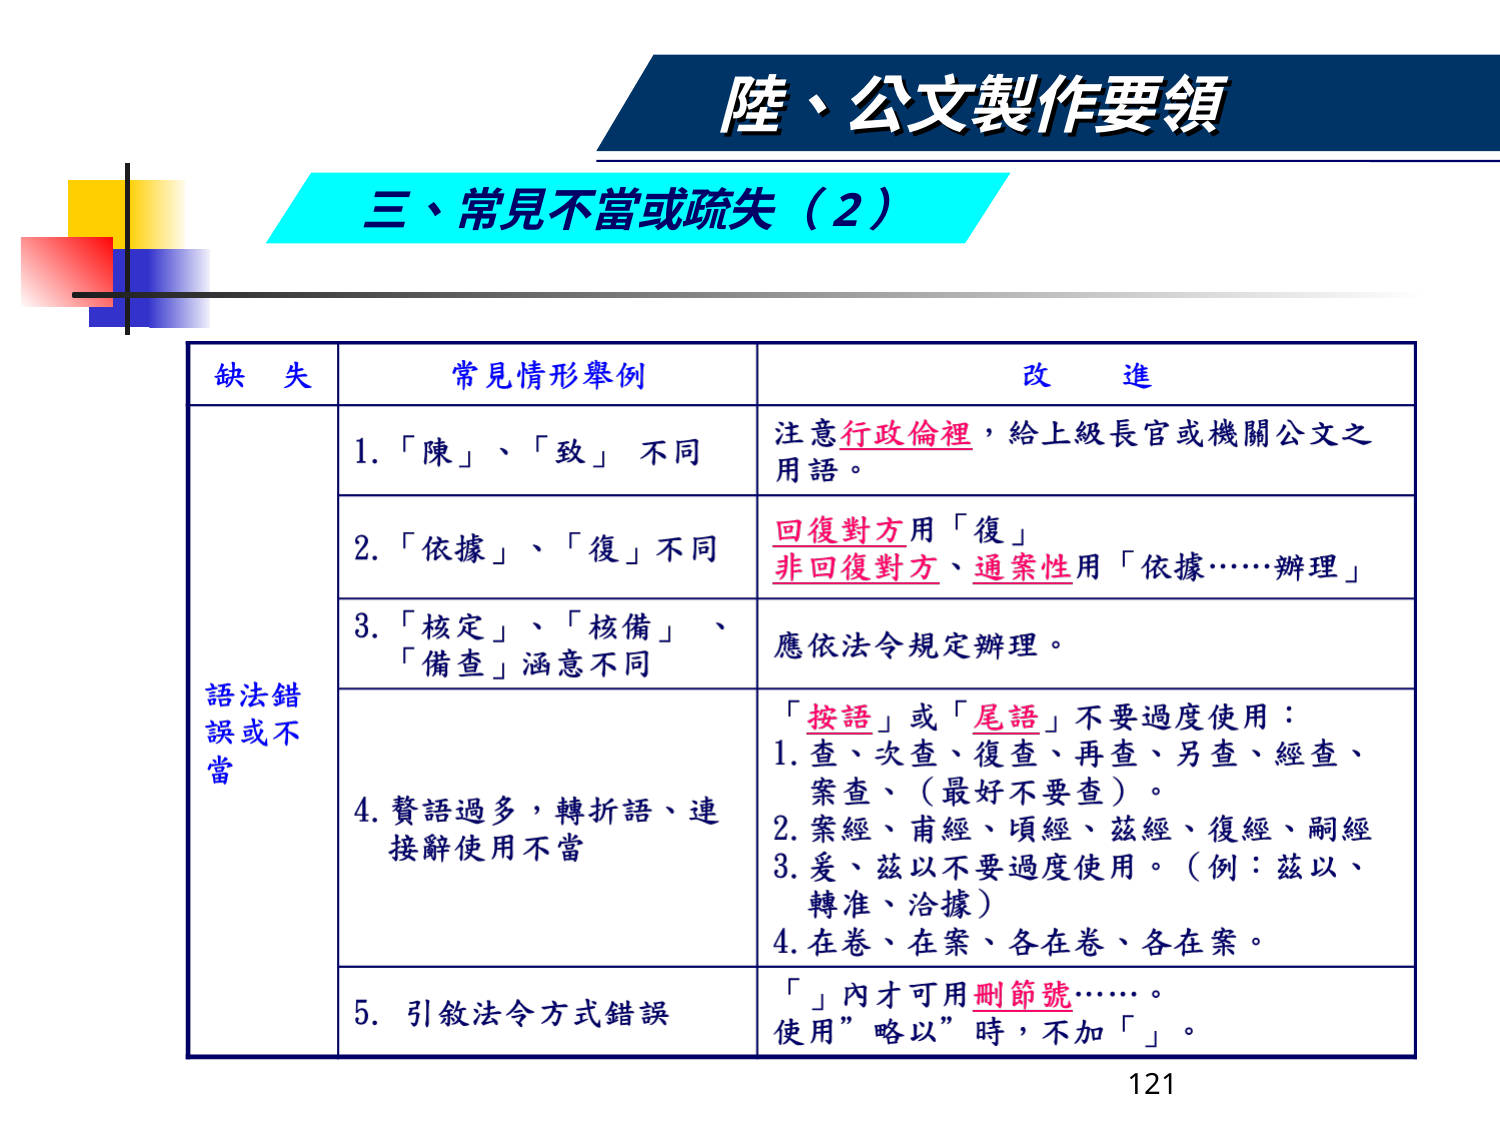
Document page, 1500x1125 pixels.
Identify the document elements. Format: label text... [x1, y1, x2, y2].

text_box [1112, 1037, 1426, 1113]
text_box 三、常見不當或疏失（2） [265, 172, 1011, 244]
picture [183, 341, 1417, 1070]
text_box 陸、公文製作要領 [596, 54, 1500, 152]
